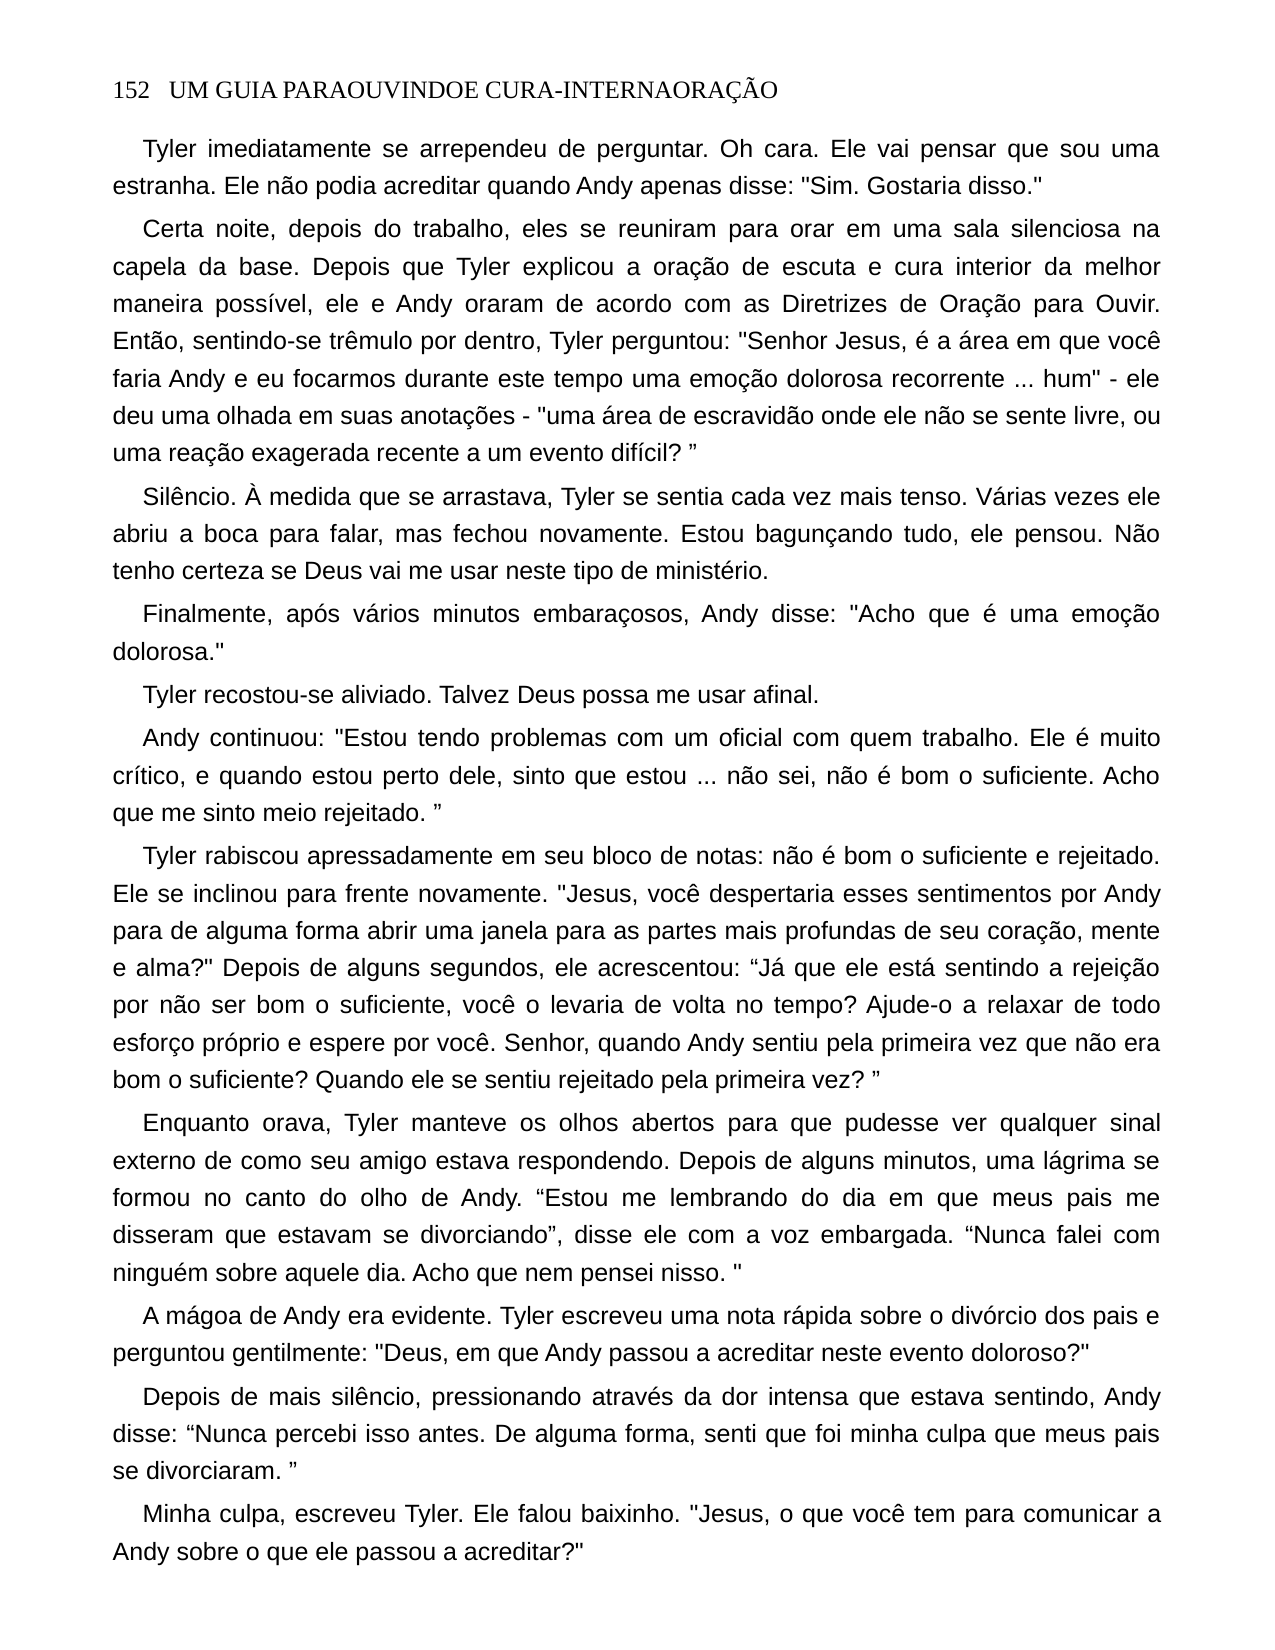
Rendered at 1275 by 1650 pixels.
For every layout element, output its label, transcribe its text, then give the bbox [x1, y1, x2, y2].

text Tyler imediatamente se arrependeu de perguntar. Oh cara. Ele vai pensar que sou uma estranha. Ele não podia acreditar quando Andy apenas disse: "Sim. Gostaria disso." [112, 134, 1162, 200]
text Andy continuou: "Estou tendo problemas com um oficial com quem trabalho. Ele é muito crítico, e quando estou perto dele, sinto que estou ... não sei, não é bom o suficiente. Acho que me sinto meio rejeitado. ” [112, 723, 1162, 827]
text Certa noite, depois do trabalho, eles se reuniram para orar em uma sala silenciosa na capela da base. Depois que Tyler explicou a oração de escuta e cura interior da melhor maneira possível, ele e Andy oraram de acordo com as Diretrizes de Oração para Ouvir. Então, sentindo-se trêmulo por dentro, Tyler perguntou: "Senhor Jesus, é a área em que você faria Andy e eu focarmos durante este tempo uma emoção dolorosa recorrente ... hum" - ele deu uma olhada em suas anotações - "uma área de escravidão onde ele não se sente livre, ou uma reação exagerada recente a um evento difícil? ” [112, 214, 1162, 467]
text Tyler rabiscou apressadamente em seu bloco de notas: não é bom o suficiente e rejeitado. Ele se inclinou para frente novamente. "Jesus, você despertaria esses sentimentos por Andy para de alguma forma abrir uma janela para as partes mais profundas de seu coração, mente e alma?" Depois de alguns segundos, ele acrescentou: “Já que ele está sentindo a rejeição por não ser bom o suficiente, você o levaria de volta no tempo? Ajude-o a relaxar de todo esforço próprio e espere por você. Senhor, quando Andy sentiu pela primeira vez que não era bom o suficiente? Quando ele se sentiu rejeitado pela primeira vez? ” [112, 841, 1162, 1094]
text A mágoa de Andy era evidente. Tyler escreveu uma nota rápida sobre o divórcio dos pais e perguntou gentilmente: "Deus, em que Andy passou a acreditar neste evento doloroso?" [112, 1301, 1162, 1367]
text Minha culpa, escreveu Tyler. Ele falou baixinho. "Jesus, o que você tem para comunicar a Andy sobre o que ele passou a acreditar?" [112, 1499, 1162, 1565]
text Depois de mais silêncio, pressionando através da dor intensa que estava sentindo, Andy disse: “Nunca percebi isso antes. De alguma forma, senti que foi minha culpa que meus pais se divorciaram. ” [112, 1381, 1162, 1485]
text Enquanto orava, Tyler manteve os olhos abertos para que pudesse ver qualquer sinal externo de como seu amigo estava respondendo. Depois de alguns minutos, uma lágrima se formou no canto do olho de Andy. “Estou me lembrando do dia em que meus pais me disseram que estavam se divorciando”, disse ele com a voz embargada. “Nunca falei com ninguém sobre aquele dia. Acho que nem pensei nisso. " [112, 1108, 1162, 1286]
text Finalmente, após vários minutos embaraçosos, Andy disse: "Acho que é uma emoção dolorosa." [112, 599, 1162, 665]
text Tyler recostou-se aliviado. Talvez Deus possa me usar afinal. [112, 680, 1162, 709]
text Silêncio. À medida que se arrastava, Tyler se sentia cada vez mais tenso. Várias vezes ele abriu a boca para falar, mas fechou novamente. Estou bagunçando tudo, ele pensou. Não tenho certeza se Deus vai me usar neste tipo de ministério. [112, 481, 1162, 585]
